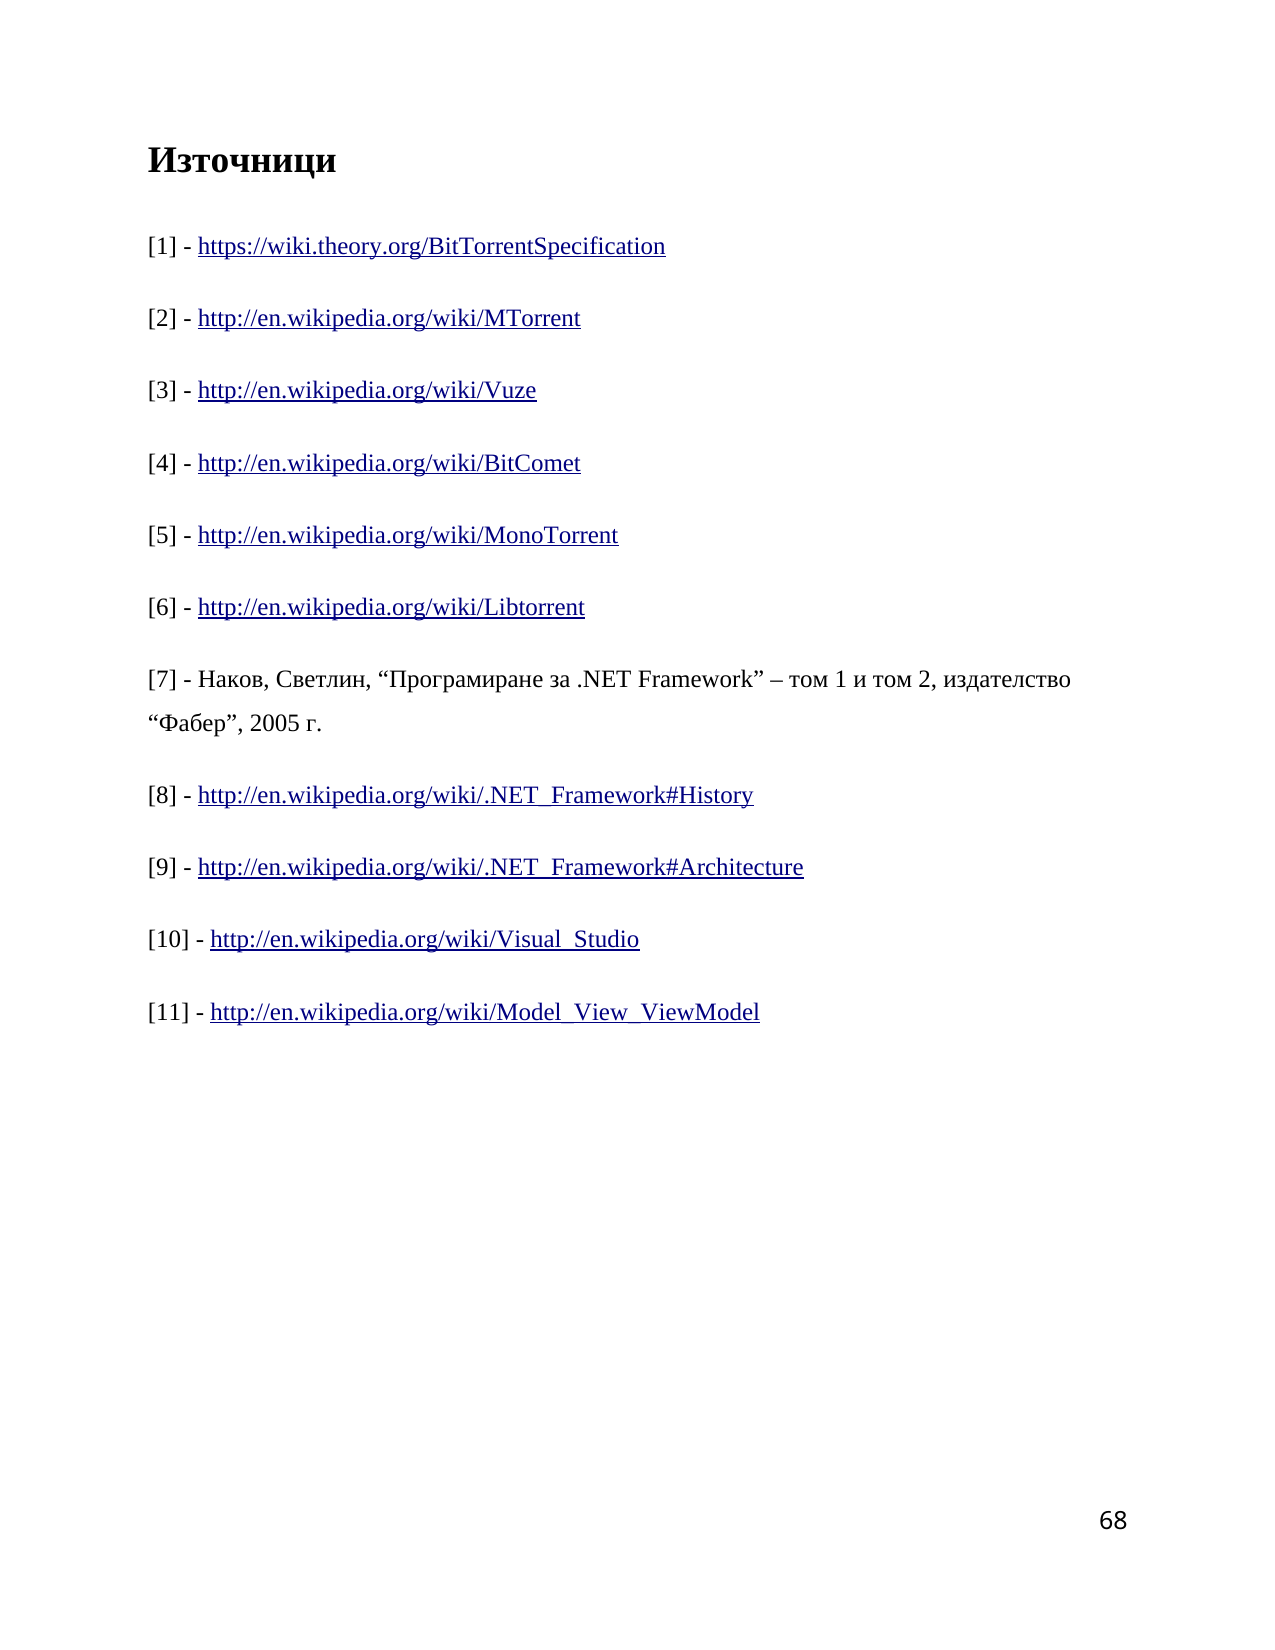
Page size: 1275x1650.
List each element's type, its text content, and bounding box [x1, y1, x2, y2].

text [1] - https://wiki.theory.org/BitTorrentSpecification [148, 231, 1127, 259]
text [7] - Наков, Светлин, “Програмиране за .NET Framework” – том 1 и том 2, издателство “Фабер”, 2005 г. [148, 664, 1127, 736]
text [3] - http://en.wikipedia.org/wiki/Vuze [148, 375, 1127, 404]
text [2] - http://en.wikipedia.org/wiki/MTorrent [148, 303, 1127, 332]
text Източници [148, 137, 1127, 180]
text [6] - http://en.wikipedia.org/wiki/Libtorrent [148, 592, 1127, 621]
text [5] - http://en.wikipedia.org/wiki/MonoTorrent [148, 520, 1127, 549]
text [10] - http://en.wikipedia.org/wiki/Visual_Studio [148, 924, 1127, 953]
text [11] - http://en.wikipedia.org/wiki/Model_View_ViewModel [148, 997, 1127, 1026]
text [4] - http://en.wikipedia.org/wiki/BitComet [148, 448, 1127, 476]
text [8] - http://en.wikipedia.org/wiki/.NET_Framework#History [148, 780, 1127, 809]
text [9] - http://en.wikipedia.org/wiki/.NET_Framework#Architecture [148, 852, 1127, 881]
